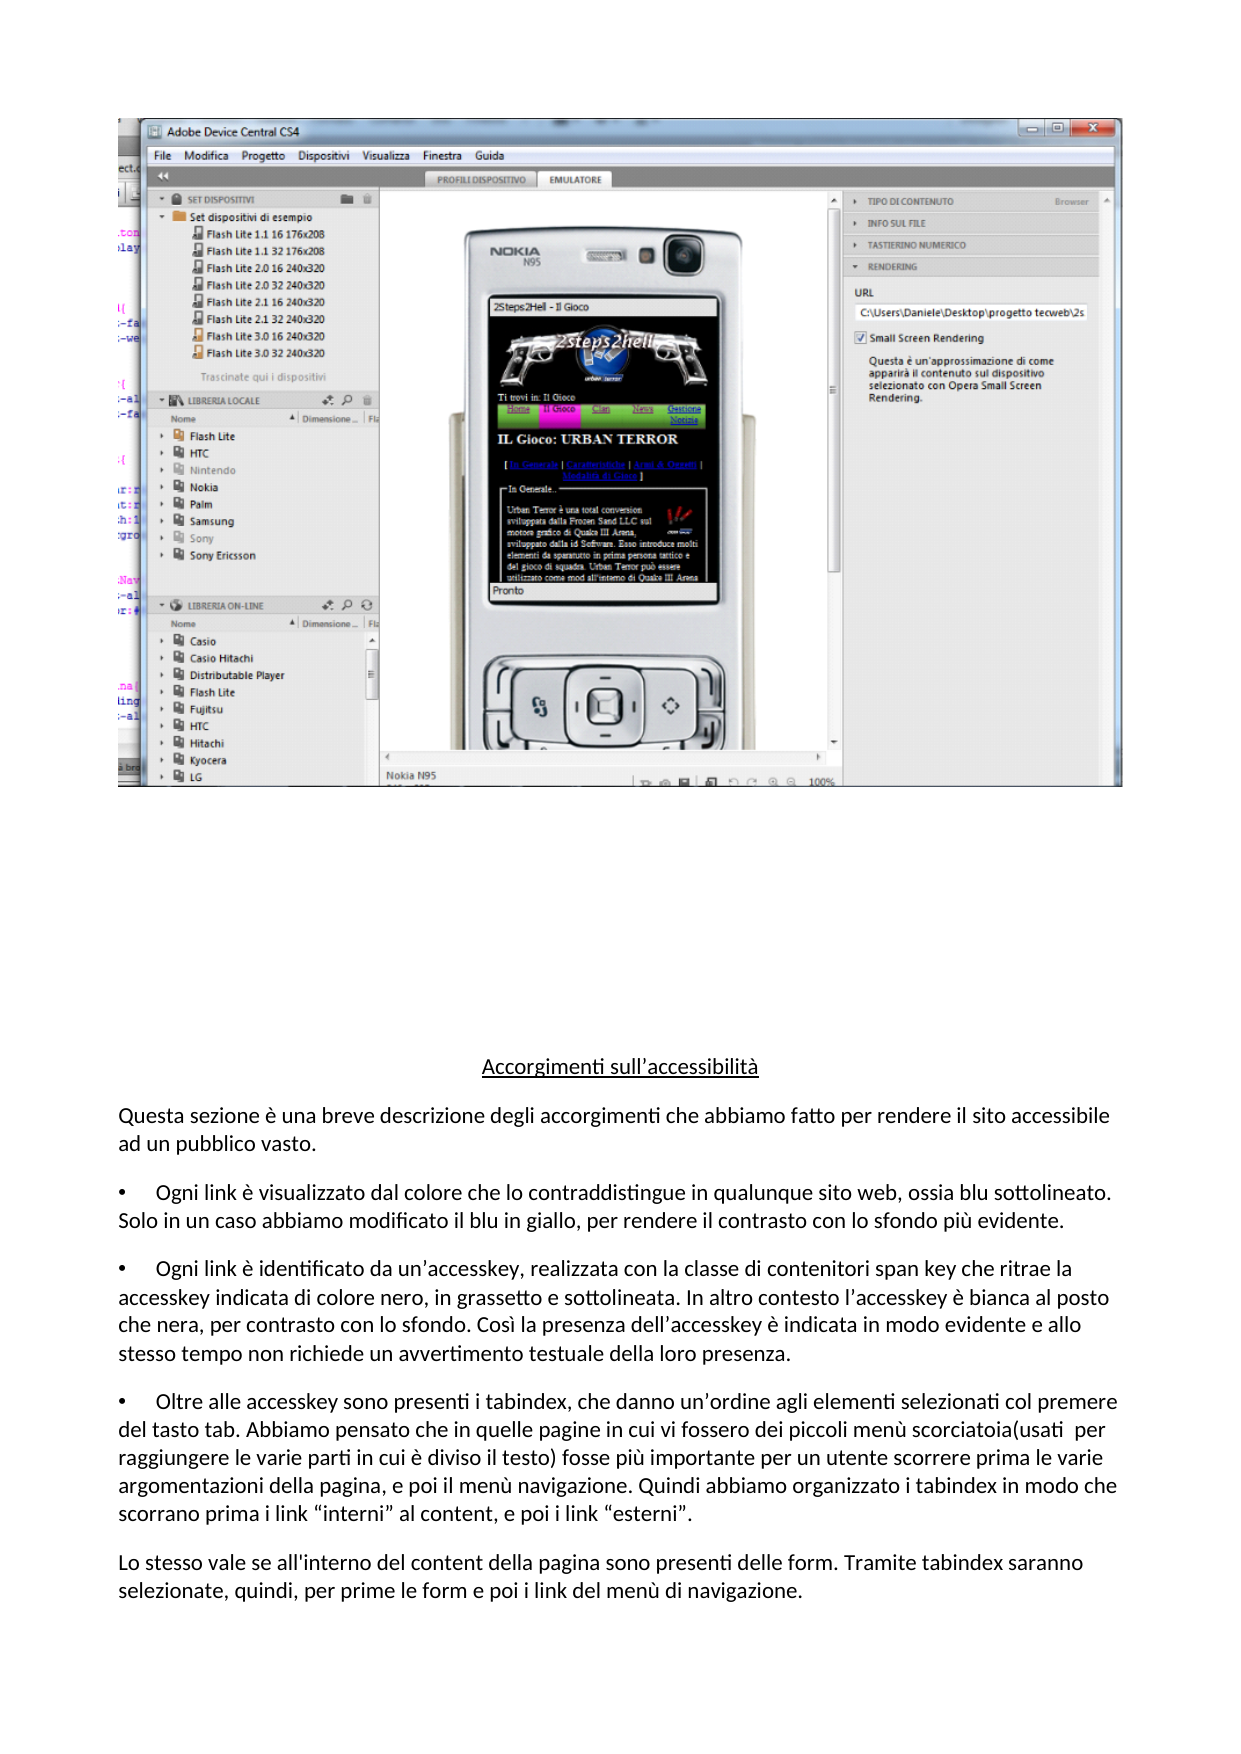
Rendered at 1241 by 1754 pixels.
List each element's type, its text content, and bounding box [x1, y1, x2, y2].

list Ogni link è identificato da un’accesskey, realizzata con la classe di contenitori span key che ritrae la accesskey indicata di colore nero, in grassetto e sottolineata. In altro contesto l’accesskey è bianca al posto che nera, per contrasto con lo sfondo. Così la presenza dell’accesskey è indicata in modo evidente e allo stesso tempo non richiede un avvertimento testuale della loro presenza. [81, 1254, 1122, 1367]
text Accorgimenti sull’accessibilità [118, 1052, 1122, 1080]
text Lo stesso vale se all'interno del content della pagina sono presenti delle form. Tramite tabindex saranno selezionate, quindi, per prime le form e poi i link del menù di navigazione. [118, 1548, 1122, 1604]
list Ogni link è visualizzato dal colore che lo contraddistingue in qualunque sito web, ossia blu sottolineato. Solo in un caso abbiamo modificato il blu in giallo, per rendere il contrasto con lo sfondo più evidente. [81, 1178, 1122, 1234]
text Questa sezione è una breve descrizione degli accorgimenti che abbiamo fatto per rendere il sito accessibile ad un pubblico vasto. [118, 1101, 1122, 1157]
list Oltre alle accesskey sono presenti i tabindex, che danno un’ordine agli elementi selezionati col premere del tasto tab. Abbiamo pensato che in quelle pagine in cui vi fossero dei piccoli menù scorciatoia(usati per raggiungere le varie parti in cui è diviso il testo) fosse più importante per un utente scorrere prima le varie argomentazioni della pagina, e poi il menù navigazione. Quindi abbiamo organizzato i tabindex in modo che scorrano prima i link “interni” al content, e poi i link “esterni”. [81, 1387, 1122, 1528]
